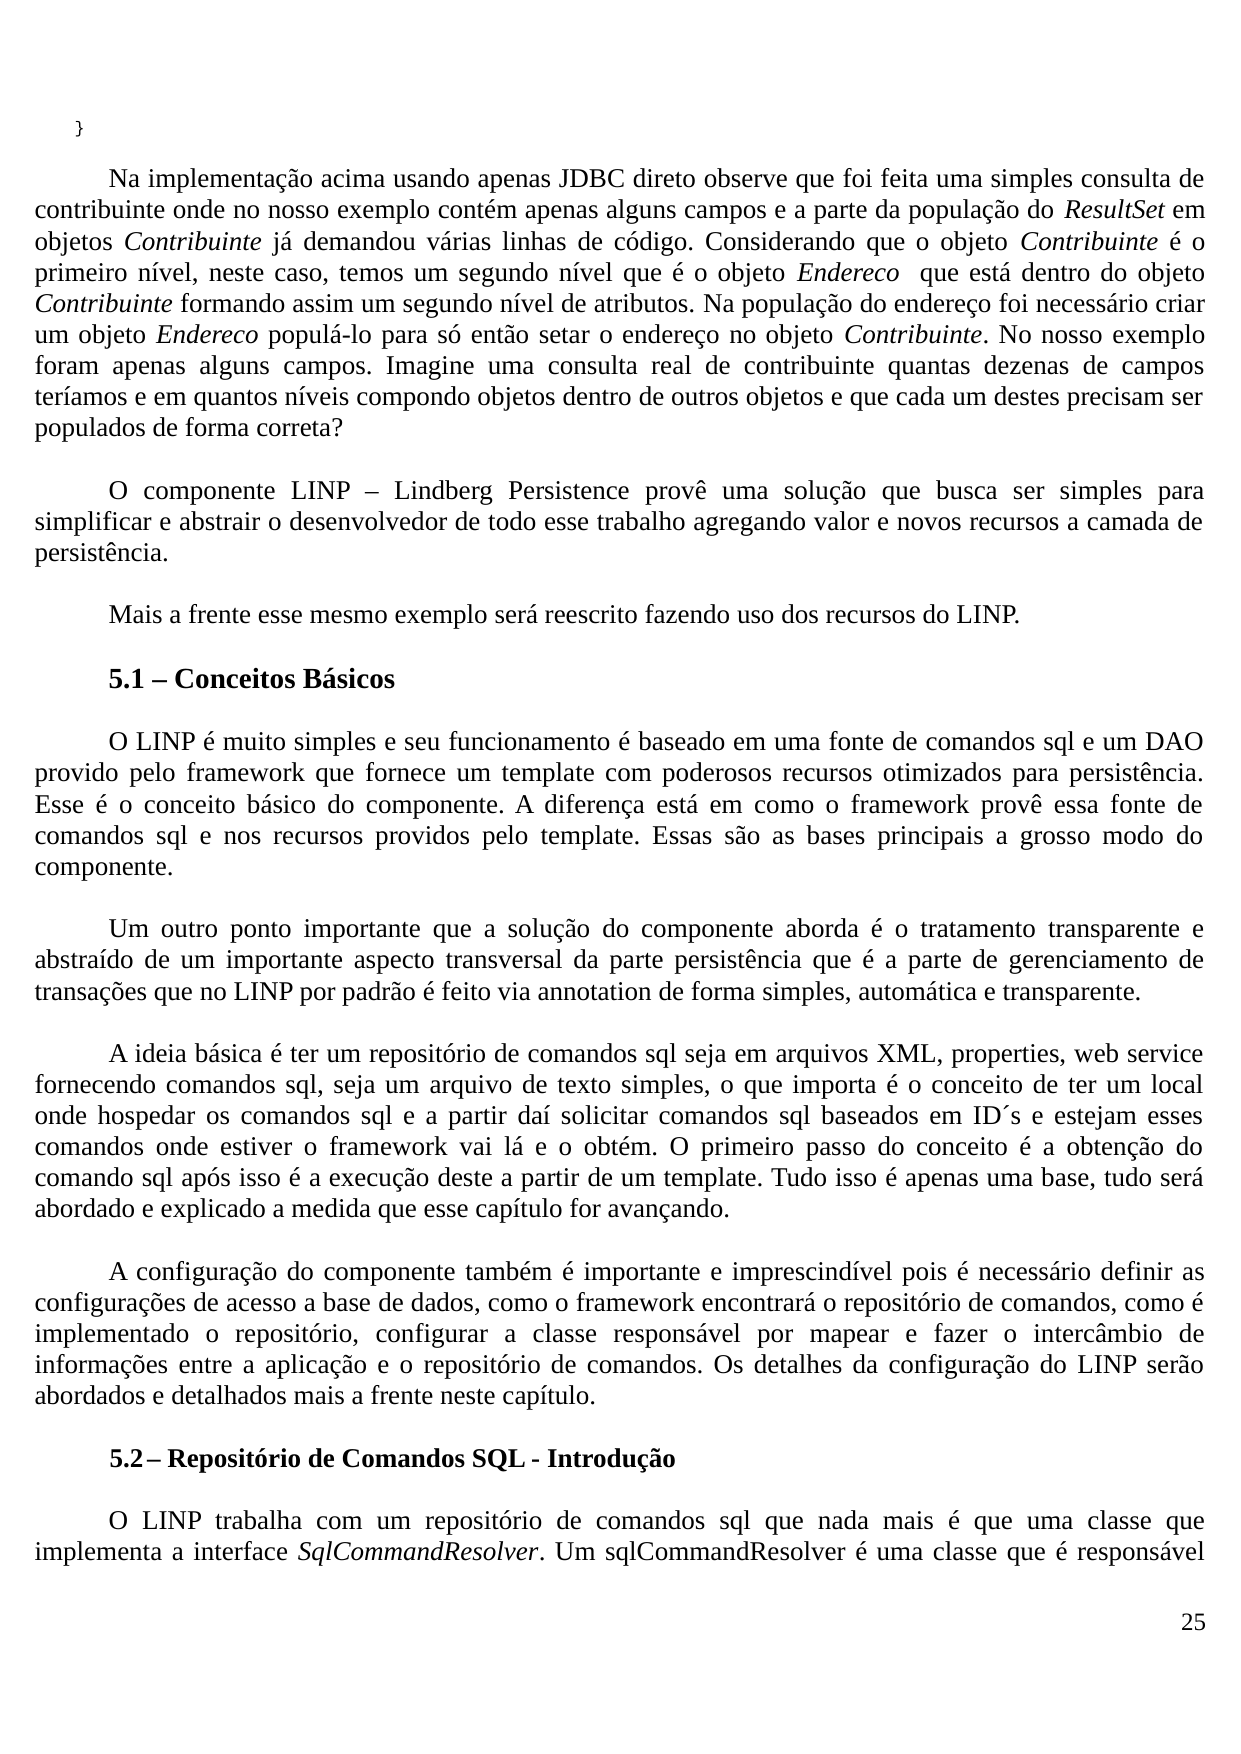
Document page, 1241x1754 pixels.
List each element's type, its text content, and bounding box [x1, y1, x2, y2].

text Mais a frente esse mesmo exemplo será reescrito fazendo uso dos recursos do LINP. [34, 598, 1206, 629]
text A configuração do componente também é importante e imprescindível pois é necessário definir as configurações de acesso a base de dados, como o framework encontrará o repositório de comandos, como é implementado o repositório, configurar a classe responsável por mapear e fazer o intercâmbio de informações entre a aplicação e o repositório de comandos. Os detalhes da configuração do LINP serão abordados e detalhados mais a frente neste capítulo. [34, 1255, 1206, 1411]
list – Repositório de Comandos SQL - Introdução [109, 1442, 1206, 1473]
text Na implementação acima usando apenas JDBC direto observe que foi feita uma simples consulta de contribuinte onde no nosso exemplo contém apenas alguns campos e a parte da população do ResultSet em objetos Contribuinte já demandou várias linhas de código. Considerando que o objeto Contribuinte é o primeiro nível, neste caso, temos um segundo nível que é o objeto Endereco que está dentro do objeto Contribuinte formando assim um segundo nível de atributos. Na população do endereço foi necessário criar um objeto Endereco populá-lo para só então setar o endereço no objeto Contribuinte. No nosso exemplo foram apenas alguns campos. Imagine uma consulta real de contribuinte quantas dezenas de campos teríamos e em quantos níveis compondo objetos dentro de outros objetos e que cada um destes precisam ser populados de forma correta? [34, 162, 1206, 443]
text Um outro ponto importante que a solução do componente aborda é o tratamento transparente e abstraído de um importante aspecto transversal da parte persistência que é a parte de gerenciamento de transações que no LINP por padrão é feito via annotation de forma simples, automática e transparente. [34, 912, 1206, 1006]
text O LINP é muito simples e seu funcionamento é baseado em uma fonte de comandos sql e um DAO provido pelo framework que fornece um template com poderosos recursos otimizados para persistência. Esse é o conceito básico do componente. A diferença está em como o framework provê essa fonte de comandos sql e nos recursos providos pelo template. Essas são as bases principais a grosso modo do componente. [34, 725, 1206, 881]
text } [34, 118, 1206, 139]
text O componente LINP – Lindberg Persistence provê uma solução que busca ser simples para simplificar e abstrair o desenvolvedor de todo esse trabalho agregando valor e novos recursos a camada de persistência. [34, 474, 1206, 567]
text O LINP trabalha com um repositório de comandos sql que nada mais é que uma classe que implementa a interface SqlCommandResolver. Um sqlCommandResolver é uma classe que é responsável [34, 1504, 1206, 1566]
text 5.1 – Conceitos Básicos [34, 661, 1206, 694]
text A ideia básica é ter um repositório de comandos sql seja em arquivos XML, properties, web service fornecendo comandos sql, seja um arquivo de texto simples, o que importa é o conceito de ter um local onde hospedar os comandos sql e a partir daí solicitar comandos sql baseados em ID´s e estejam esses comandos onde estiver o framework vai lá e o obtém. O primeiro passo do conceito é a obtenção do comando sql após isso é a execução deste a partir de um template. Tudo isso é apenas uma base, tudo será abordado e explicado a medida que esse capítulo for avançando. [34, 1037, 1206, 1224]
